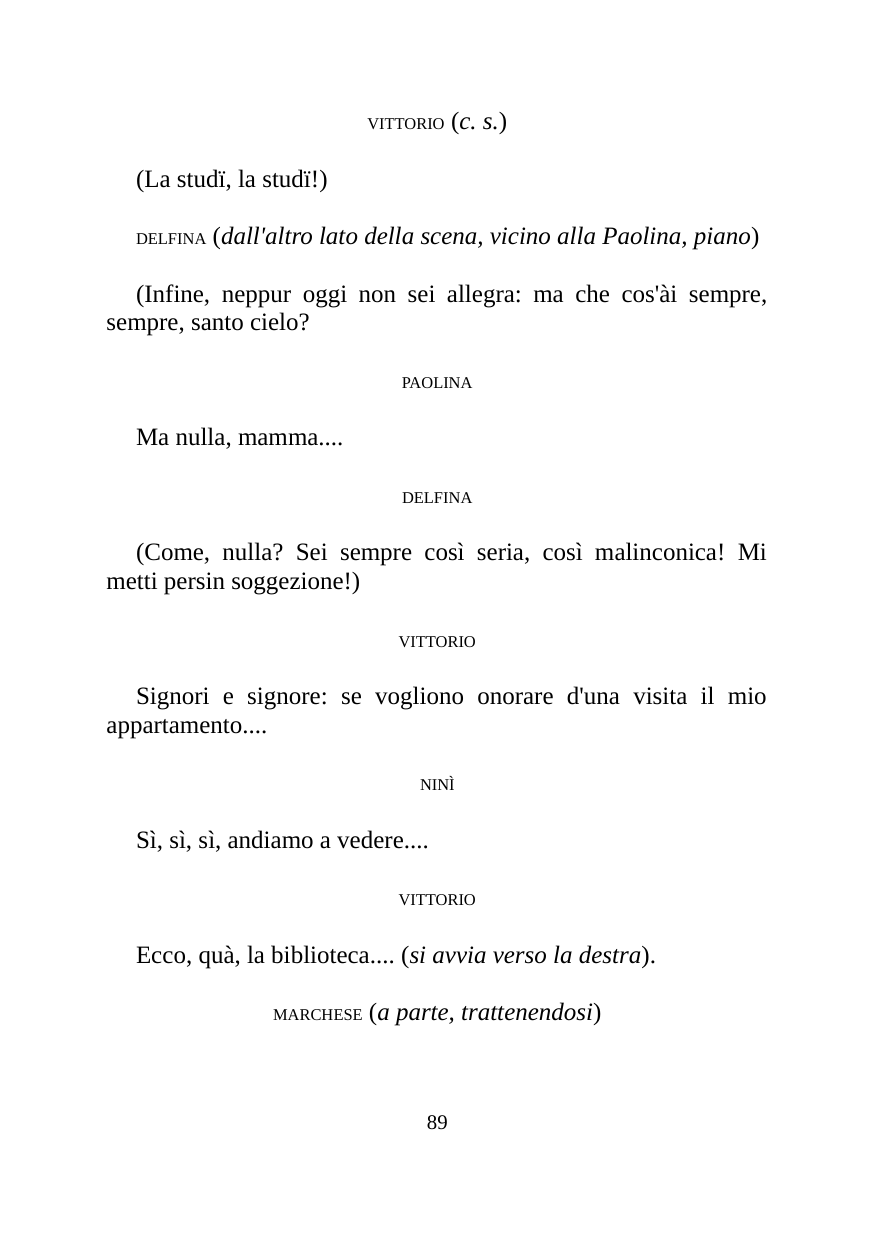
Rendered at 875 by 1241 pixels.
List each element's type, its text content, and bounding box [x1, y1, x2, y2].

text Signori e signore: se vogliono onorare d'una visita il mio appartamento.... [106, 681, 768, 739]
text (Infine, neppur oggi non sei allegra: ma che cos'ài sempre, sempre, santo cielo? [106, 279, 768, 336]
text ninì [106, 767, 768, 796]
text marchese (a parte, trattenendosi) [106, 997, 768, 1026]
text (La studï, la studï!) [106, 164, 768, 192]
text vittorio [106, 882, 768, 911]
text Sì, sì, sì, andiamo a vedere.... [106, 825, 768, 854]
text Ma nulla, mamma.... [106, 422, 768, 451]
text vittorio (c. s.) [106, 106, 768, 135]
text (Come, nulla? Sei sempre così seria, così malinconica! Mi metti persin soggezione!) [106, 537, 768, 595]
text delfina [106, 480, 768, 509]
text delfina (dall'altro lato della scena, vicino alla Paolina, piano) [106, 221, 768, 250]
text Ecco, quà, la biblioteca.... (si avvia verso la destra). [106, 940, 768, 969]
text paolina [106, 365, 768, 394]
text vittorio [106, 624, 768, 652]
